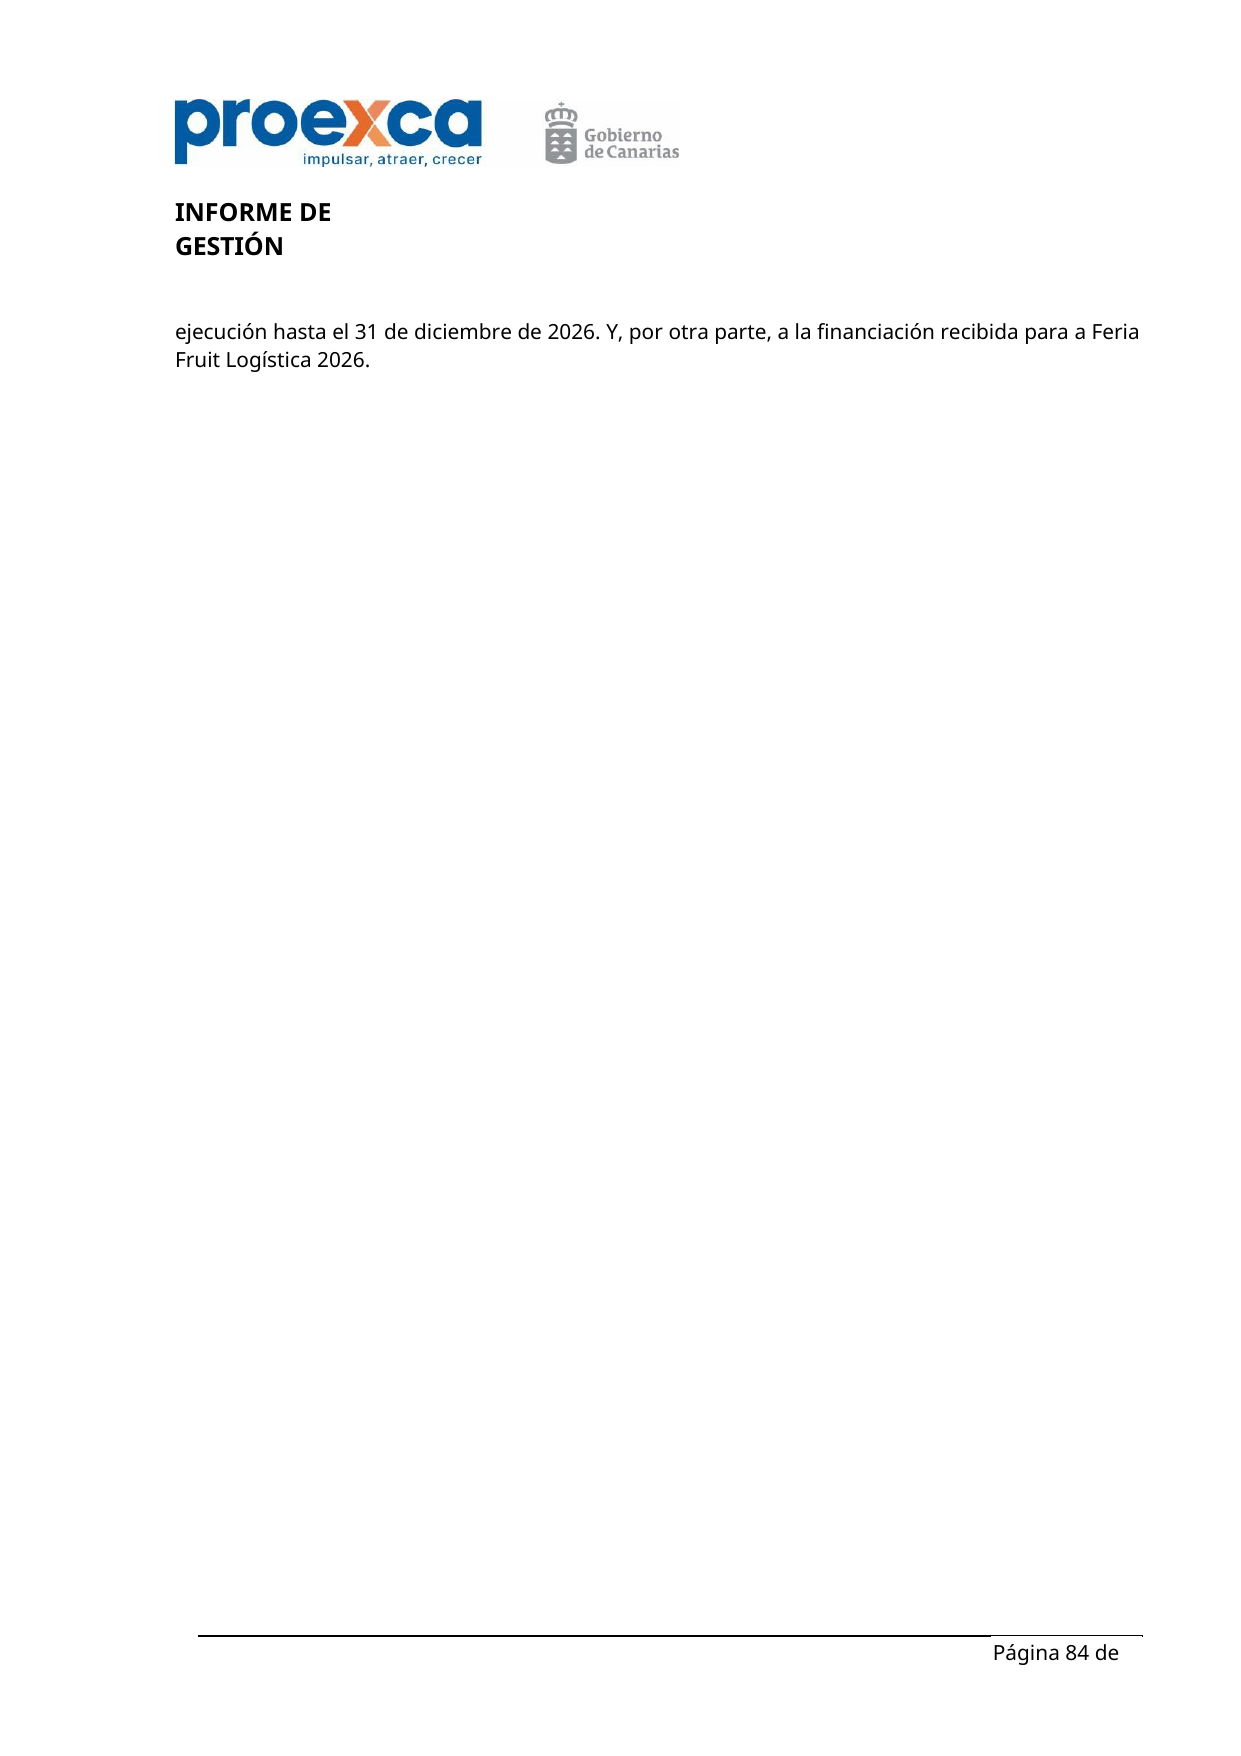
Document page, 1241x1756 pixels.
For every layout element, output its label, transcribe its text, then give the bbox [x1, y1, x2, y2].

text ejecución hasta el 31 de diciembre de 2026. Y, por otra parte, a la financiación recibida para a Feria Fruit Logística 2026. [175, 317, 1141, 374]
